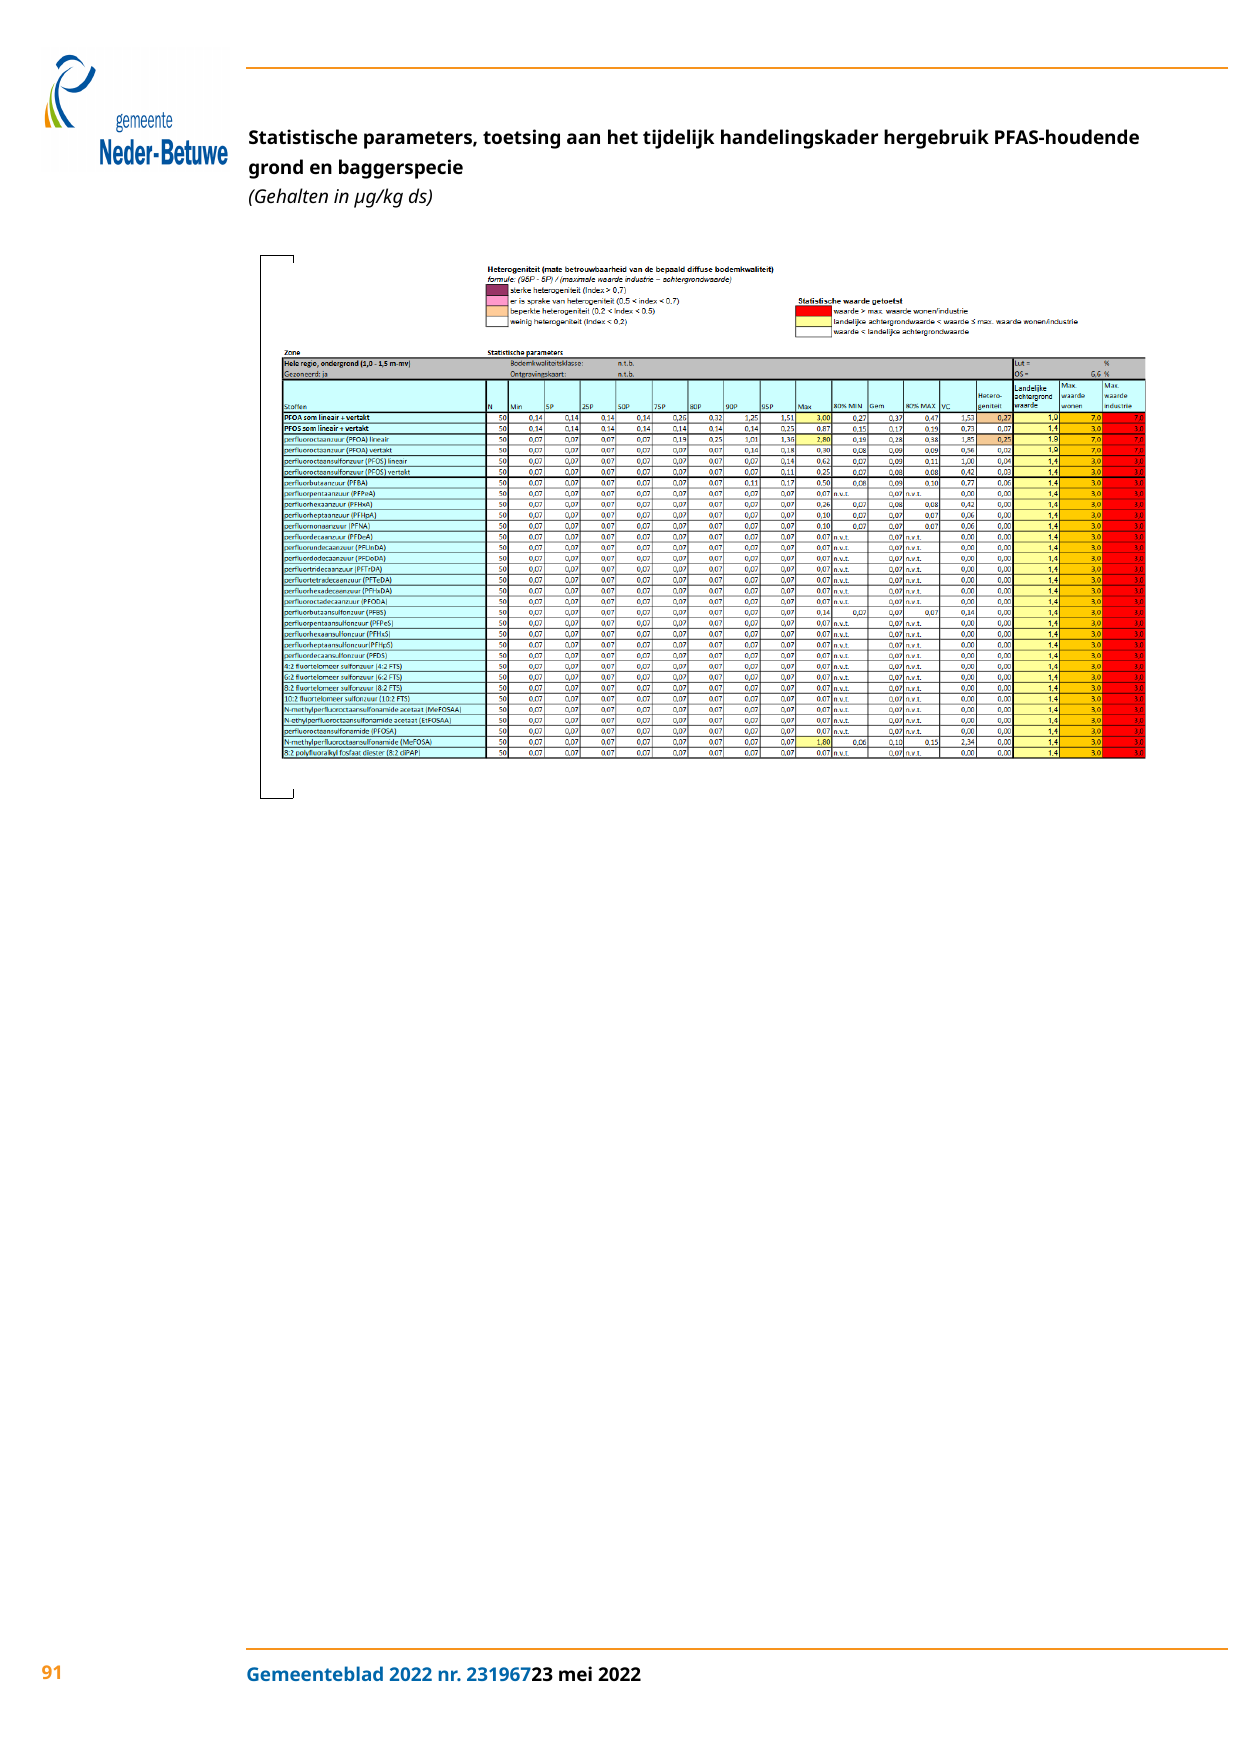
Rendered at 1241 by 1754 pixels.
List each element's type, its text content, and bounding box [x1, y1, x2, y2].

picture [41, 47, 231, 172]
text (Gehalten in μg/kg ds) [248, 183, 1152, 209]
picture [268, 263, 1173, 789]
text Statistische parameters, toetsing aan het tijdelijk handelingskader hergebruik PFAS-houdende grond en baggerspecie [248, 124, 1152, 180]
